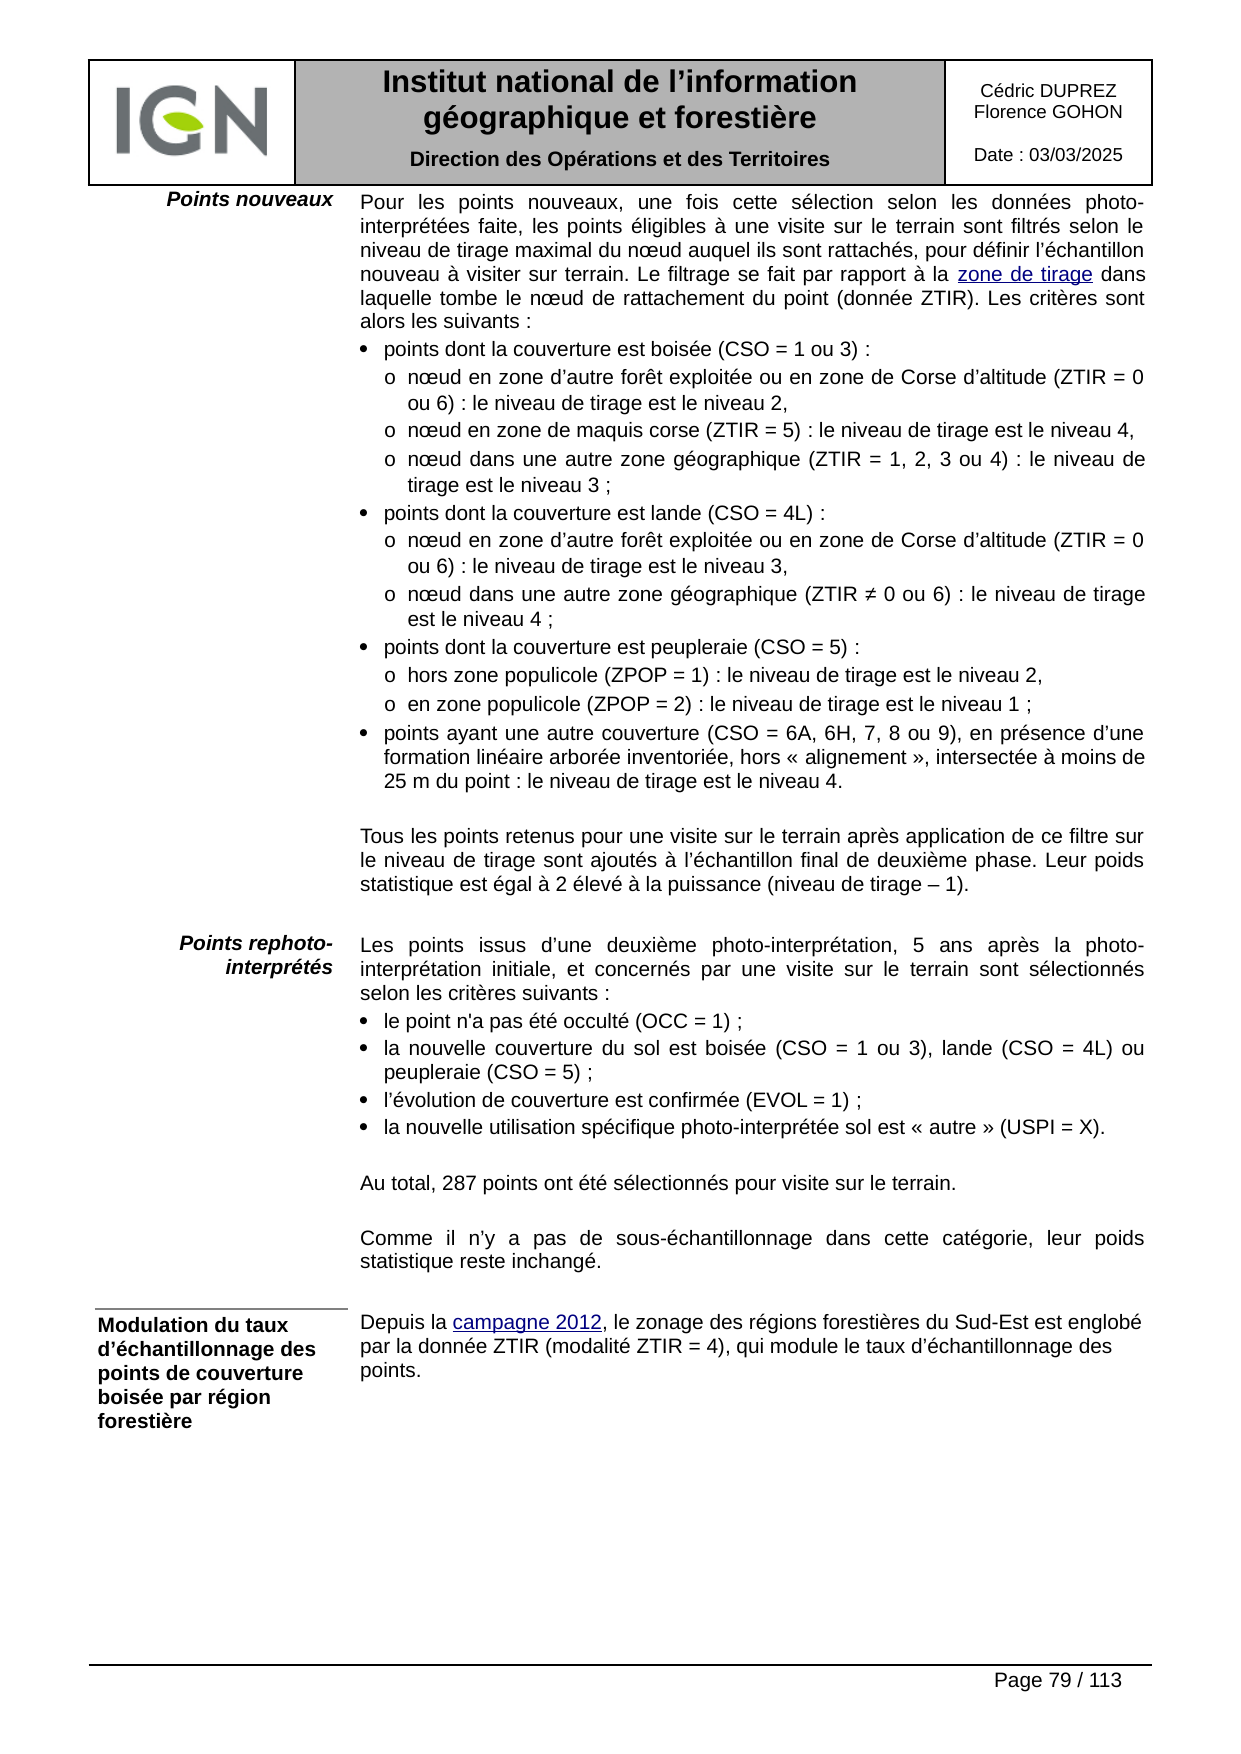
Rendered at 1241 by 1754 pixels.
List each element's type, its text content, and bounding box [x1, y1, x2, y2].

picture [91, 62, 293, 180]
table_cell Modulation du taux d’échantillonnage des points de couverture boisée par région forestière [89, 1307, 354, 1441]
table_cell Les points issus d’une deuxième photo-interprétation, 5 ans après la photo-interprétation initiale, et concernés par une visite sur le terrain sont sélectionnés selon les critères suivants : le point n'a pas été occulté (OCC = 1) ; la nouvelle couverture du sol est boisée (CSO = 1 ou 3), lande (CSO = 4L) ou peupleraie (CSO = 5) ; l’évolution de couverture est confirmée (EVOL = 1) ; la nouvelle utilisation spécifique photo-interprétée sol est « autre » (USPI = X). Au total, 287 points ont été sélectionnés pour visite sur le terrain. Comme il n’y a pas de sous-échantillonnage dans cette catégorie, leur poids statistique reste inchangé. [354, 930, 1152, 1307]
table_cell Points nouveaux [89, 186, 354, 929]
table_cell Pour les points nouveaux, une fois cette sélection selon les données photo-interprétées faite, les points éligibles à une visite sur le terrain sont filtrés selon le niveau de tirage maximal du nœud auquel ils sont rattachés, pour définir l’échantillon nouveau à visiter sur terrain. Le filtrage se fait par rapport à la zone de tirage dans laquelle tombe le nœud de rattachement du point (donnée ZTIR). Les critères sont alors les suivants : points dont la couverture est boisée (CSO = 1 ou 3) : nœud en zone d’autre forêt exploitée ou en zone de Corse d’altitude (ZTIR = 0 ou 6) : le niveau de tirage est le niveau 2, nœud en zone de maquis corse (ZTIR = 5) : le niveau de tirage est le niveau 4, nœud dans une autre zone géographique (ZTIR = 1, 2, 3 ou 4) : le niveau de tirage est le niveau 3 ; points dont la couverture est lande (CSO = 4L) : nœud en zone d’autre forêt exploitée ou en zone de Corse d’altitude (ZTIR = 0 ou 6) : le niveau de tirage est le niveau 3, nœud dans une autre zone géographique (ZTIR ≠ 0 ou 6) : le niveau de tirage est le niveau 4 ; points dont la couverture est peupleraie (CSO = 5) : hors zone populicole (ZPOP = 1) : le niveau de tirage est le niveau 2, en zone populicole (ZPOP = 2) : le niveau de tirage est le niveau 1 ; points ayant une autre couverture (CSO = 6A, 6H, 7, 8 ou 9), en présence d’une formation linéaire arborée inventoriée, hors « alignement », intersectée à moins de 25 m du point : le niveau de tirage est le niveau 4. Tous les points retenus pour une visite sur le terrain après application de ce filtre sur le niveau de tirage sont ajoutés à l’échantillon final de deuxième phase. Leur poids statistique est égal à 2 élevé à la puissance (niveau de tirage – 1). [354, 186, 1152, 929]
table_cell Depuis la campagne 2012, le zonage des régions forestières du Sud-Est est englobé par la donnée ZTIR (modalité ZTIR = 4), qui module le taux d’échantillonnage des points. [354, 1307, 1152, 1441]
table_cell Points rephoto-interprétés [89, 930, 354, 1307]
